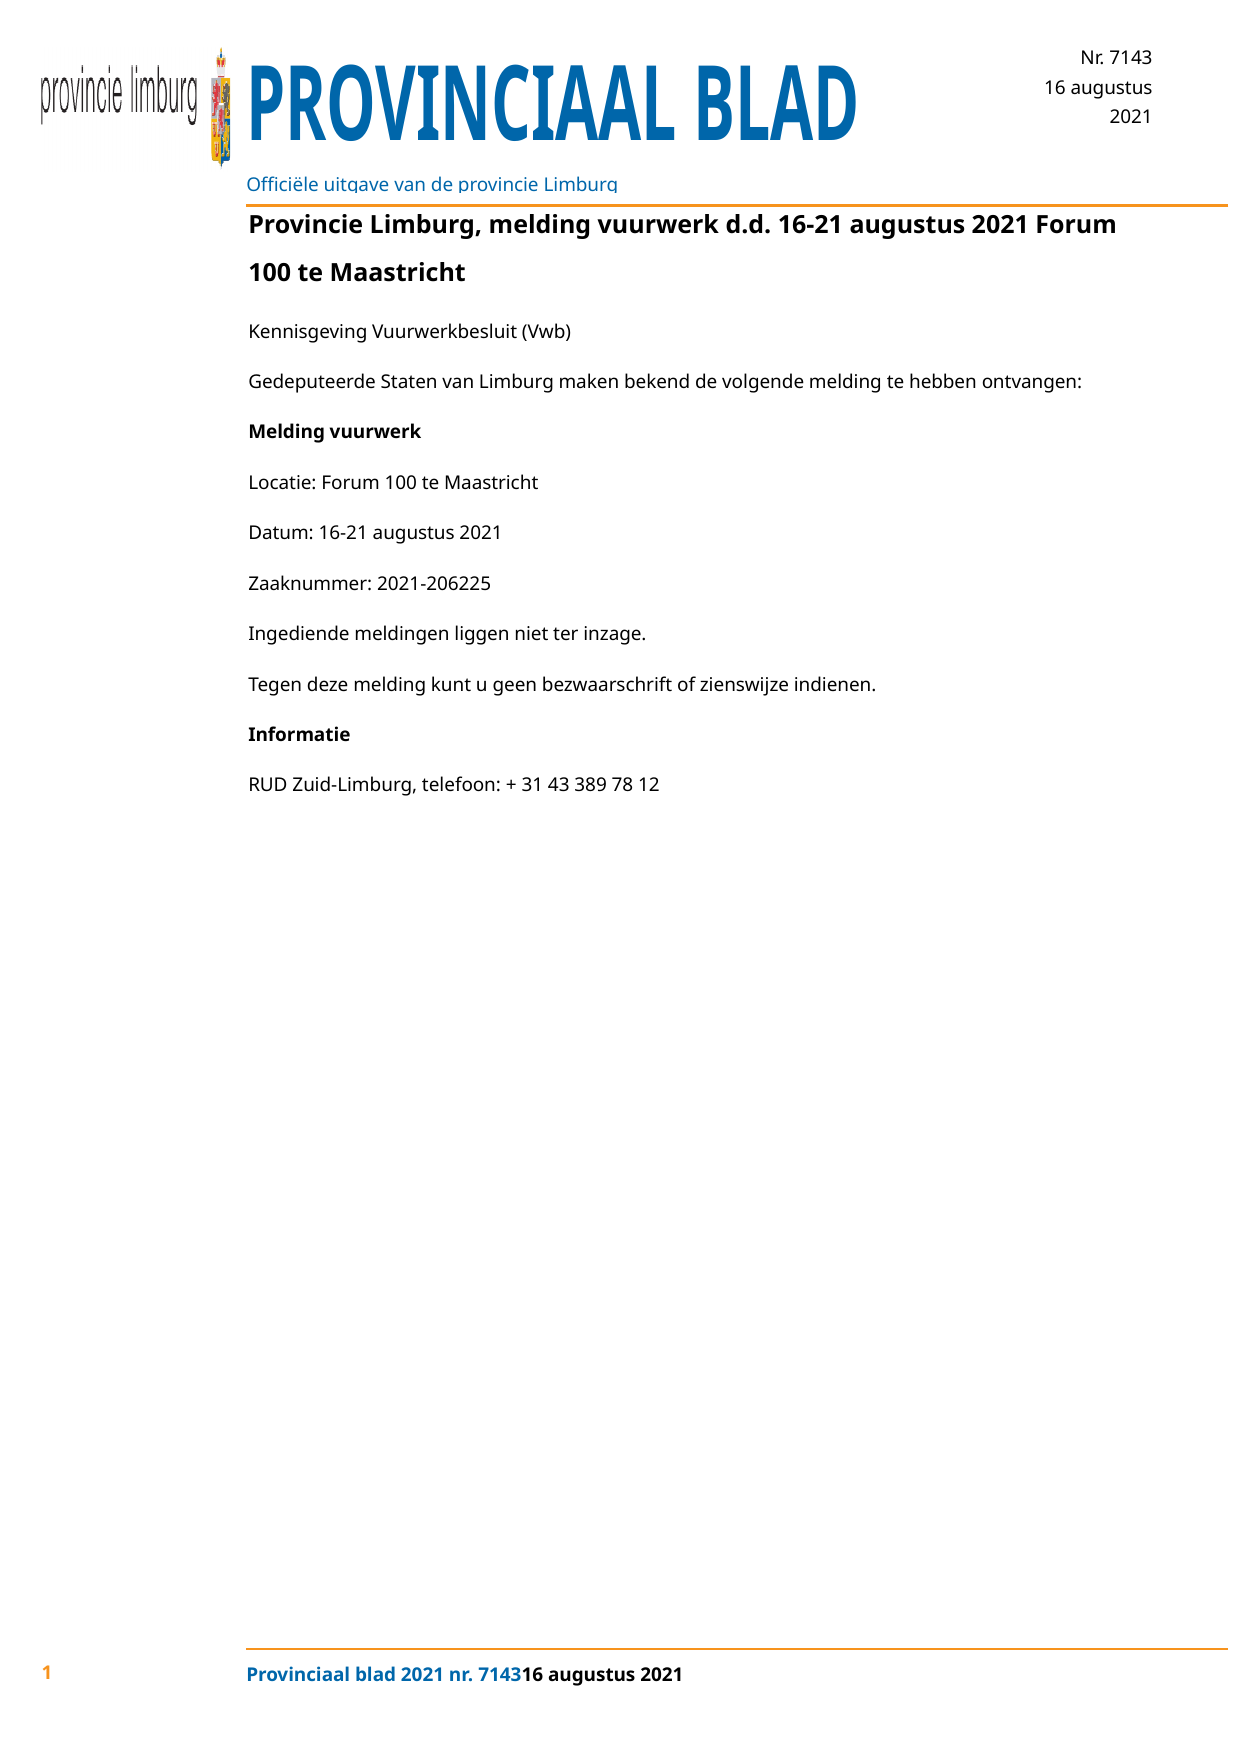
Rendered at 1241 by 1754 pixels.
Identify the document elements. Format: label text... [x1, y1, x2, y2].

text Kennisgeving Vuurwerkbesluit (Vwb) [248, 318, 1152, 344]
text Tegen deze melding kunt u geen bezwaarschrift of zienswijze indienen. [248, 671, 1152, 697]
text Informatie [248, 721, 1152, 747]
text Datum: 16-21 augustus 2021 [248, 519, 1152, 545]
text Provincie Limburg, melding vuurwerk d.d. 16-21 augustus 2021 Forum 100 te Maastricht [248, 207, 1152, 288]
text Locatie: Forum 100 te Maastricht [248, 469, 1152, 495]
picture [41, 47, 231, 172]
text Zaaknummer: 2021-206225 [248, 570, 1152, 596]
text Melding vuurwerk [248, 419, 1152, 444]
text Ingediende meldingen liggen niet ter inzage. [248, 620, 1152, 646]
text Gedeputeerde Staten van Limburg maken bekend de volgende melding te hebben ontvangen: [248, 368, 1152, 394]
text RUD Zuid-Limburg, telefoon: + 31 43 389 78 12 [248, 772, 1152, 797]
